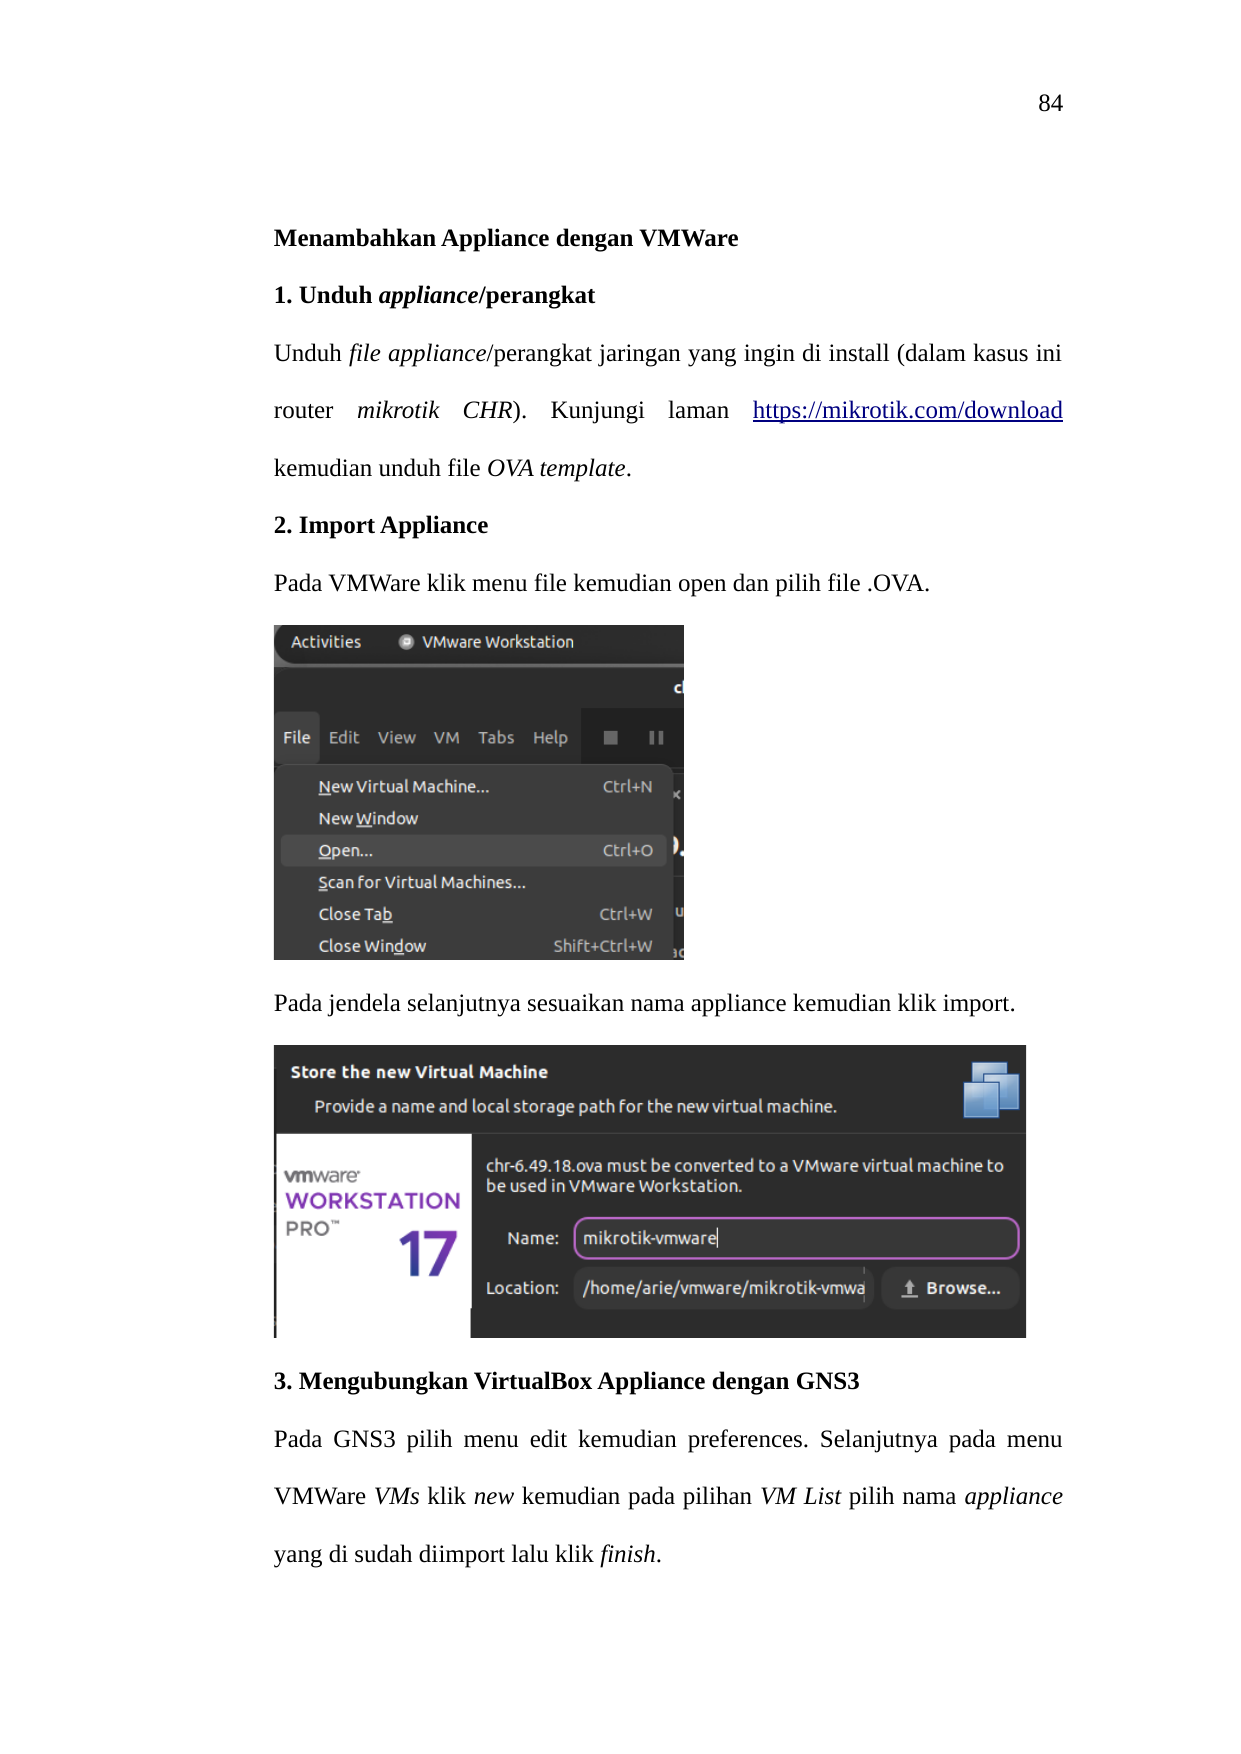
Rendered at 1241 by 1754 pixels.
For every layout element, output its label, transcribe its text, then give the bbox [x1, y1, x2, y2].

picture [273, 625, 684, 960]
list Pada GNS3 pilih menu edit kemudian preferences. Selanjutnya pada menu VMWare VMs klik new kemudian pada pilihan VM List pilih nama appliance yang di sudah diimport lalu klik finish. [236, 1424, 1063, 1567]
list Unduh file appliance/perangkat jaringan yang ingin di install (dalam kasus ini router mikrotik CHR). Kunjungi laman https://mikrotik.com/download kemudian unduh file OVA template. [236, 338, 1063, 482]
list 2. Import Appliance [236, 510, 1063, 539]
list 1. Unduh appliance/perangkat [236, 280, 1063, 309]
picture [273, 1045, 1027, 1338]
list Pada jendela selanjutnya sesuaikan nama appliance kemudian klik import. [236, 988, 1063, 1017]
list Pada VMWare klik menu file kemudian open dan pilih file .OVA. [236, 568, 1063, 597]
list 3. Mengubungkan VirtualBox Appliance dengan GNS3 [236, 1366, 1063, 1395]
list Menambahkan Appliance dengan VMWare [236, 223, 1063, 252]
